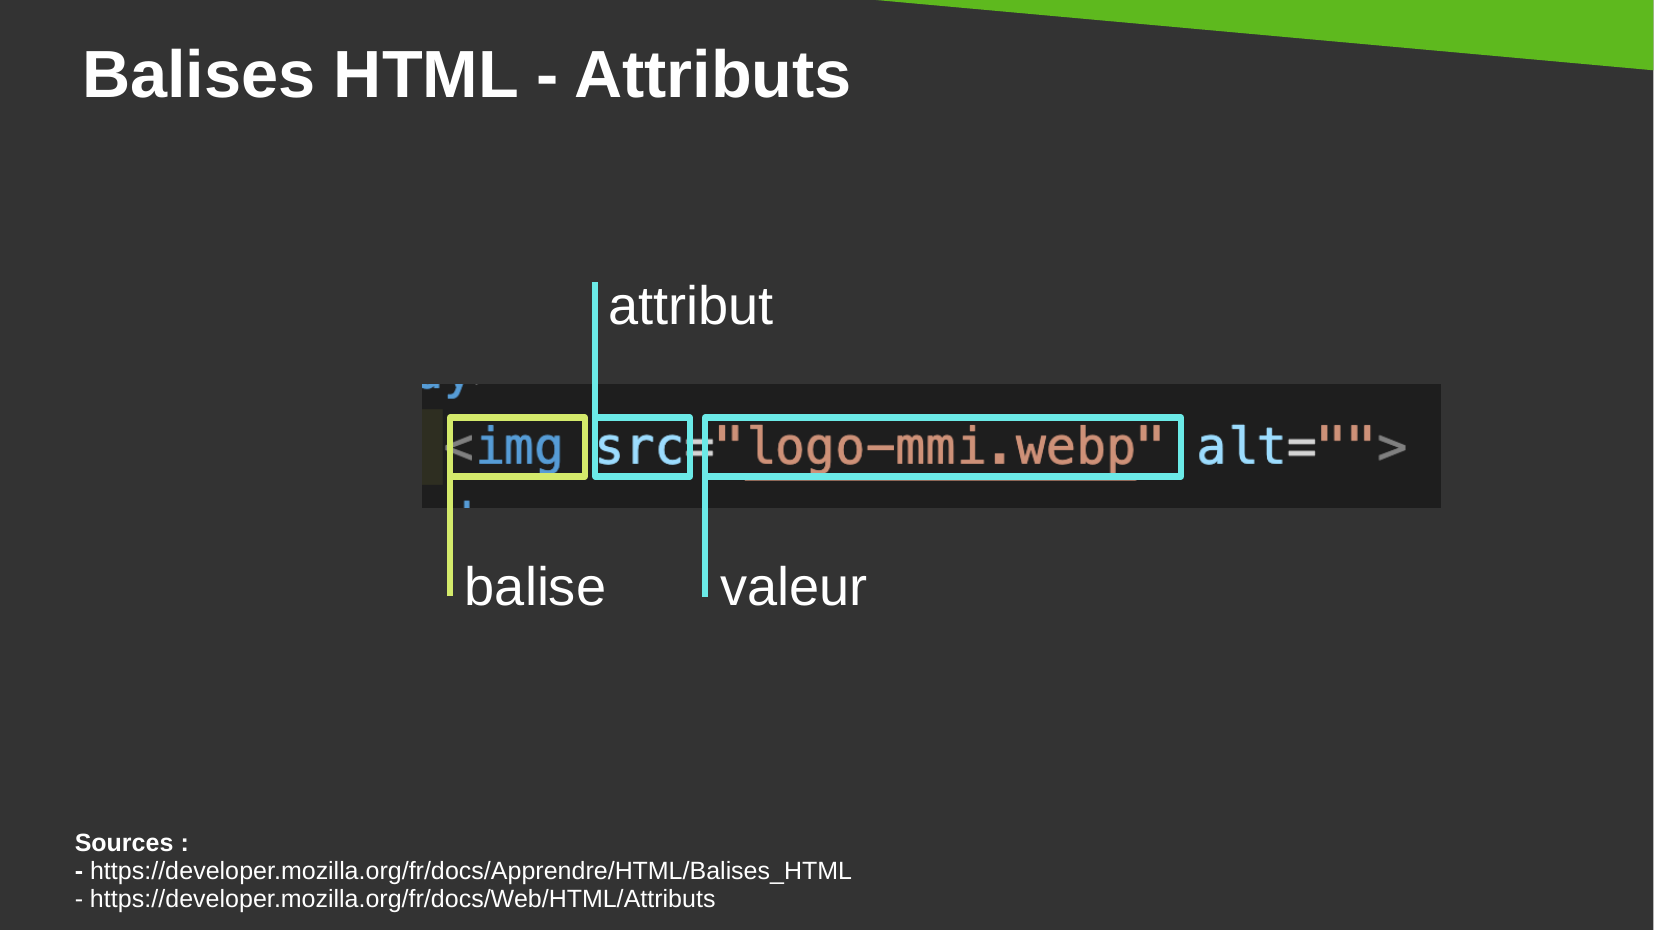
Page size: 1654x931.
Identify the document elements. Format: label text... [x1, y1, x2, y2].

title balise [464, 556, 650, 619]
text_box Sources : - https://developer.mozilla.org/fr/docs/Apprendre/HTML/Balises_HTML - https://developer.mozilla.org/fr/docs/Web/HTML/Attributs [59, 821, 1546, 920]
text_box [875, 0, 1654, 71]
picture [598, 421, 687, 473]
picture [453, 421, 582, 473]
title valeur [720, 556, 1141, 619]
title Balises HTML - Attributs [82, 37, 1571, 114]
title attribut [608, 276, 1029, 339]
picture [708, 421, 1178, 473]
picture [422, 384, 1441, 508]
